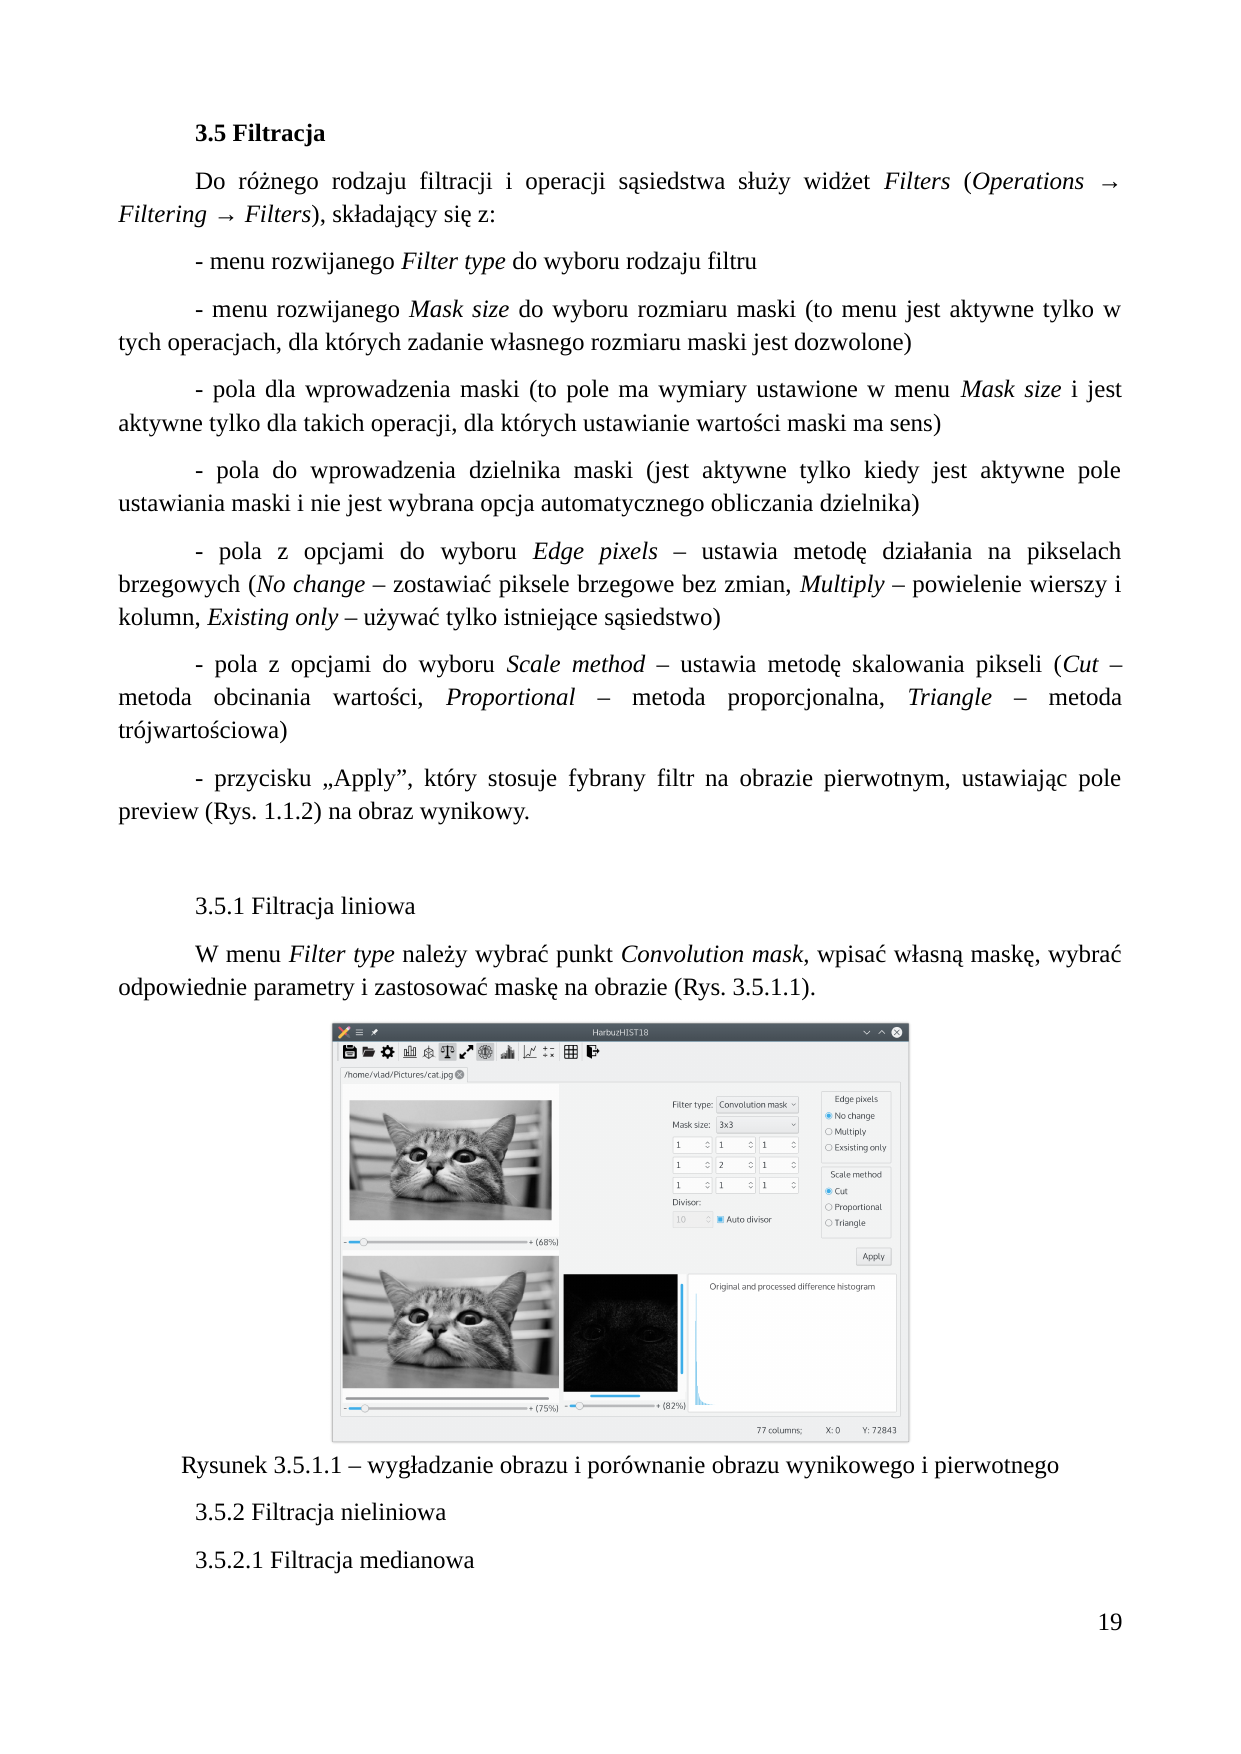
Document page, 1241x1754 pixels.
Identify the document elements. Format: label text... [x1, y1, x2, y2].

text - pola z opcjami do wyboru Scale method – ustawia metodę skalowania pikseli (Cut – metoda obcinania wartości, Proportional – metoda proporcjonalna, Triangle – metoda trójwartościowa) [118, 649, 1122, 744]
text - pola z opcjami do wyboru Edge pixels – ustawia metodę działania na pikselach brzegowych (No change – zostawiać piksele brzegowe bez zmian, Multiply – powielenie wierszy i kolumn, Existing only – używać tylko istniejące sąsiedstwo) [118, 536, 1122, 631]
text 3.5 Filtracja [118, 118, 1122, 147]
text 3.5.2.1 Filtracja medianowa [118, 1545, 1122, 1574]
text W menu Filter type należy wybrać punkt Convolution mask, wpisać własną maskę, wybrać odpowiednie parametry i zastosować maskę na obrazie (Rys. 3.5.1.1). [118, 939, 1122, 1001]
text - przycisku „Apply”, który stosuje fybrany filtr na obrazie pierwotnym, ustawiając pole preview (Rys. 1.1.2) na obraz wynikowy. [118, 763, 1122, 825]
text 3.5.1 Filtracja liniowa [118, 891, 1122, 920]
picture [328, 1019, 913, 1446]
text - menu rozwijanego Mask size do wyboru rozmiaru maski (to menu jest aktywne tylko w tych operacjach, dla których zadanie własnego rozmiaru maski jest dozwolone) [118, 294, 1122, 356]
text 3.5.2 Filtracja nieliniowa [118, 1497, 1122, 1526]
text - pola do wprowadzenia dzielnika maski (jest aktywne tylko kiedy jest aktywne pole ustawiania maski i nie jest wybrana opcja automatycznego obliczania dzielnika) [118, 455, 1122, 517]
text - menu rozwijanego Filter type do wyboru rodzaju filtru [118, 246, 1122, 275]
text Do różnego rodzaju filtracji i operacji sąsiedstwa służy widżet Filters (Operations → Filtering → Filters), składający się z: [118, 166, 1122, 227]
text Rysunek 3.5.1.1 – wygładzanie obrazu i porównanie obrazu wynikowego i pierwotnego [118, 1446, 1122, 1478]
text - pola dla wprowadzenia maski (to pole ma wymiary ustawione w menu Mask size i jest aktywne tylko dla takich operacji, dla których ustawianie wartości maski ma sens) [118, 374, 1122, 436]
